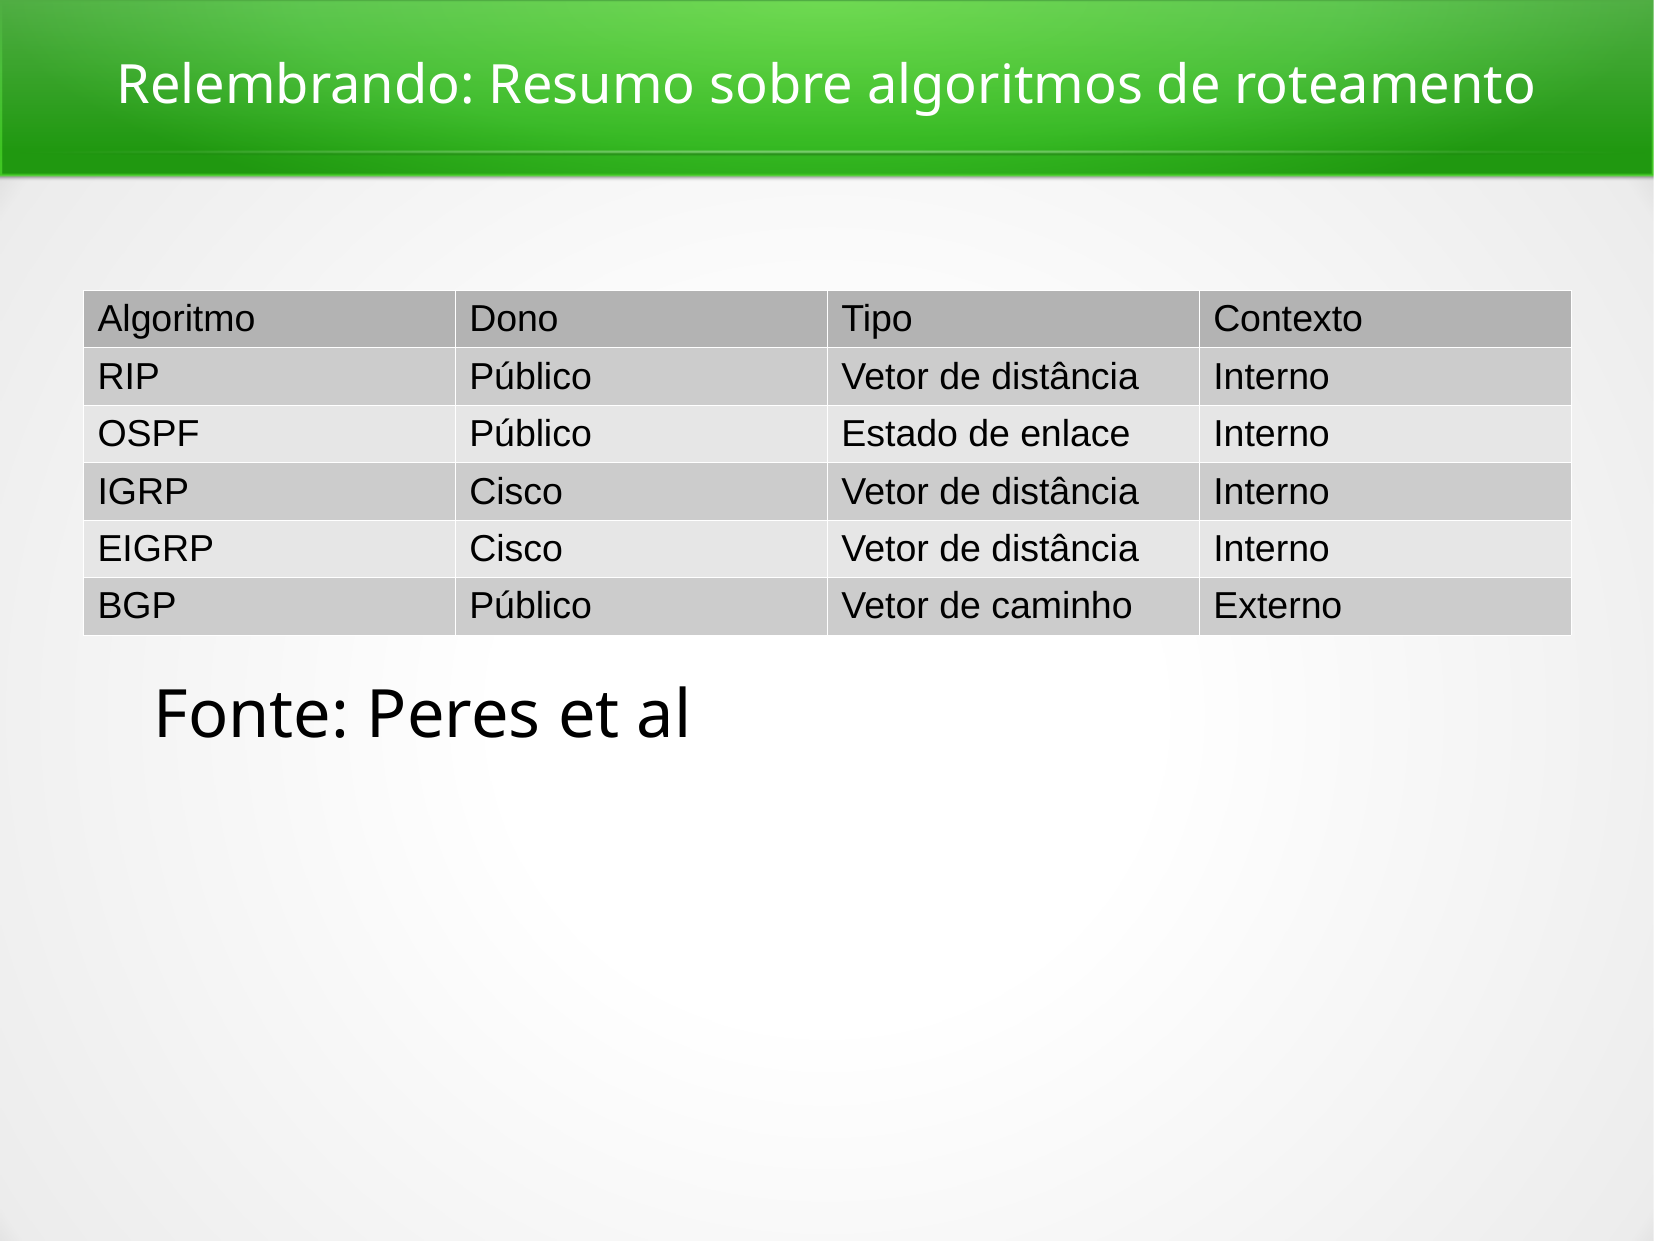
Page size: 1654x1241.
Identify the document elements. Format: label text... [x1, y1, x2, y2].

picture [0, 0, 1654, 1241]
table_cell OSPF [84, 406, 455, 462]
table_cell Externo [1200, 578, 1571, 635]
table_cell Vetor de distância [828, 348, 1199, 405]
table_header Contexto [1200, 291, 1571, 347]
table_header Algoritmo [84, 291, 455, 347]
table_cell Vetor de distância [828, 463, 1199, 520]
table_cell Cisco [456, 521, 827, 577]
table_cell Público [456, 406, 827, 462]
title Relembrando: Resumo sobre algoritmos de roteamento [82, 11, 1571, 154]
table_cell IGRP [84, 463, 455, 520]
table_cell Interno [1200, 348, 1571, 405]
table_cell EIGRP [84, 521, 455, 577]
table_cell BGP [84, 578, 455, 635]
table_cell Público [456, 348, 827, 405]
table_cell Vetor de distância [828, 521, 1199, 577]
table_cell RIP [84, 348, 455, 405]
table_cell Interno [1200, 406, 1571, 462]
table_cell Estado de enlace [828, 406, 1199, 462]
table_cell Interno [1200, 521, 1571, 577]
table_cell Cisco [456, 463, 827, 520]
table_cell Vetor de caminho [828, 578, 1199, 635]
table_header Dono [456, 291, 827, 347]
table_cell Interno [1200, 463, 1571, 520]
list Fonte: Peres et al [82, 665, 1571, 1009]
table_cell Público [456, 578, 827, 635]
table_header Tipo [828, 291, 1199, 347]
